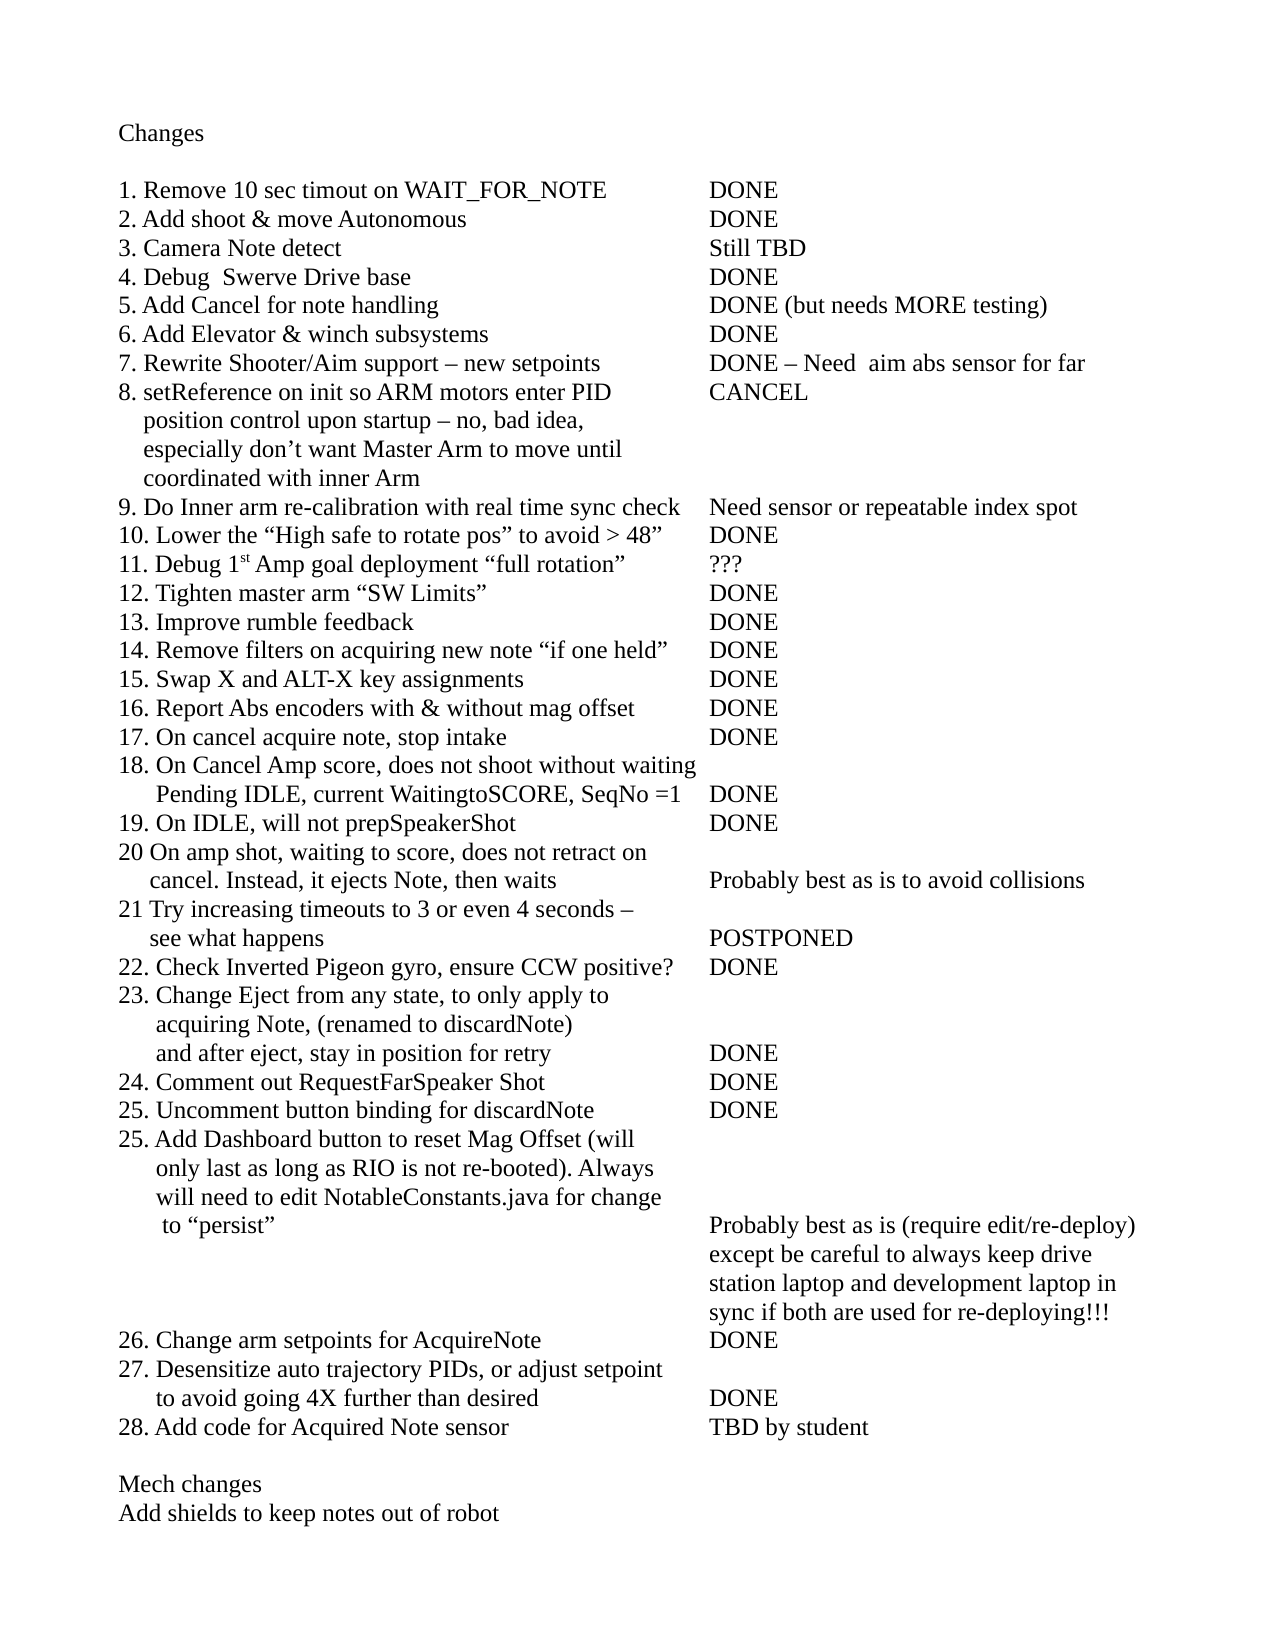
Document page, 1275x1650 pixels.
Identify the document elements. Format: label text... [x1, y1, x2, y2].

text especially don’t want Master Arm to move until [118, 434, 1157, 463]
text only last as long as RIO is not re-booted). Always [118, 1153, 1157, 1182]
text sync if both are used for re-deploying!!! [118, 1297, 1157, 1326]
text 6. Add Elevator & winch subsystems DONE [118, 319, 1157, 348]
text 5. Add Cancel for note handling DONE (but needs MORE testing) [118, 291, 1157, 319]
text coordinated with inner Arm [118, 463, 1157, 492]
text 25. Uncomment button binding for discardNote DONE [118, 1096, 1157, 1124]
text 18. On Cancel Amp score, does not shoot without waiting [118, 751, 1157, 779]
text 7. Rewrite Shooter/Aim support – new setpoints DONE – Need aim abs sensor for far [118, 348, 1157, 377]
text 23. Change Eject from any state, to only apply to [118, 981, 1157, 1009]
text acquiring Note, (renamed to discardNote) [118, 1009, 1157, 1038]
text see what happens POSTPONED [118, 923, 1157, 952]
text 4. Debug Swerve Drive base DONE [118, 262, 1157, 291]
text and after eject, stay in position for retry DONE [118, 1038, 1157, 1067]
text Mech changes [118, 1469, 1157, 1498]
text 22. Check Inverted Pigeon gyro, ensure CCW positive? DONE [118, 952, 1157, 981]
text 13. Improve rumble feedback DONE [118, 607, 1157, 636]
text Pending IDLE, current WaitingtoSCORE, SeqNo =1 DONE [118, 779, 1157, 808]
text 21 Try increasing timeouts to 3 or even 4 seconds – [118, 894, 1157, 923]
text 15. Swap X and ALT-X key assignments DONE [118, 664, 1157, 693]
text 28. Add code for Acquired Note sensor TBD by student [118, 1412, 1157, 1441]
text 19. On IDLE, will not prepSpeakerShot DONE [118, 808, 1157, 837]
text to “persist” Probably best as is (require edit/re-deploy) [118, 1211, 1157, 1239]
text 9. Do Inner arm re-calibration with real time sync check Need sensor or repeatable index spot [118, 492, 1157, 521]
text 16. Report Abs encoders with & without mag offset DONE [118, 693, 1157, 722]
text 3. Camera Note detect Still TBD [118, 233, 1157, 262]
text 24. Comment out RequestFarSpeaker Shot DONE [118, 1067, 1157, 1096]
text will need to edit NotableConstants.java for change [118, 1182, 1157, 1211]
text to avoid going 4X further than desired DONE [118, 1383, 1157, 1412]
text 2. Add shoot & move Autonomous DONE [118, 204, 1157, 233]
text Add shields to keep notes out of robot [118, 1498, 1157, 1527]
text 10. Lower the “High safe to rotate pos” to avoid > 48” DONE [118, 521, 1157, 549]
text 1. Remove 10 sec timout on WAIT_FOR_NOTE DONE [118, 176, 1157, 204]
text cancel. Instead, it ejects Note, then waits Probably best as is to avoid collisions [118, 866, 1157, 894]
text except be careful to always keep drive [118, 1239, 1157, 1268]
text 14. Remove filters on acquiring new note “if one held” DONE [118, 636, 1157, 664]
text 8. setReference on init so ARM motors enter PID CANCEL [118, 377, 1157, 406]
text 27. Desensitize auto trajectory PIDs, or adjust setpoint [118, 1354, 1157, 1383]
text 17. On cancel acquire note, stop intake DONE [118, 722, 1157, 751]
text position control upon startup – no, bad idea, [118, 406, 1157, 434]
text 12. Tighten master arm “SW Limits” DONE [118, 578, 1157, 607]
text 20 On amp shot, waiting to score, does not retract on [118, 837, 1157, 866]
text 25. Add Dashboard button to reset Mag Offset (will [118, 1124, 1157, 1153]
text Changes [118, 118, 1157, 147]
text 11. Debug 1st Amp goal deployment “full rotation” ??? [118, 549, 1157, 578]
text 26. Change arm setpoints for AcquireNote DONE [118, 1326, 1157, 1354]
text station laptop and development laptop in [118, 1268, 1157, 1297]
